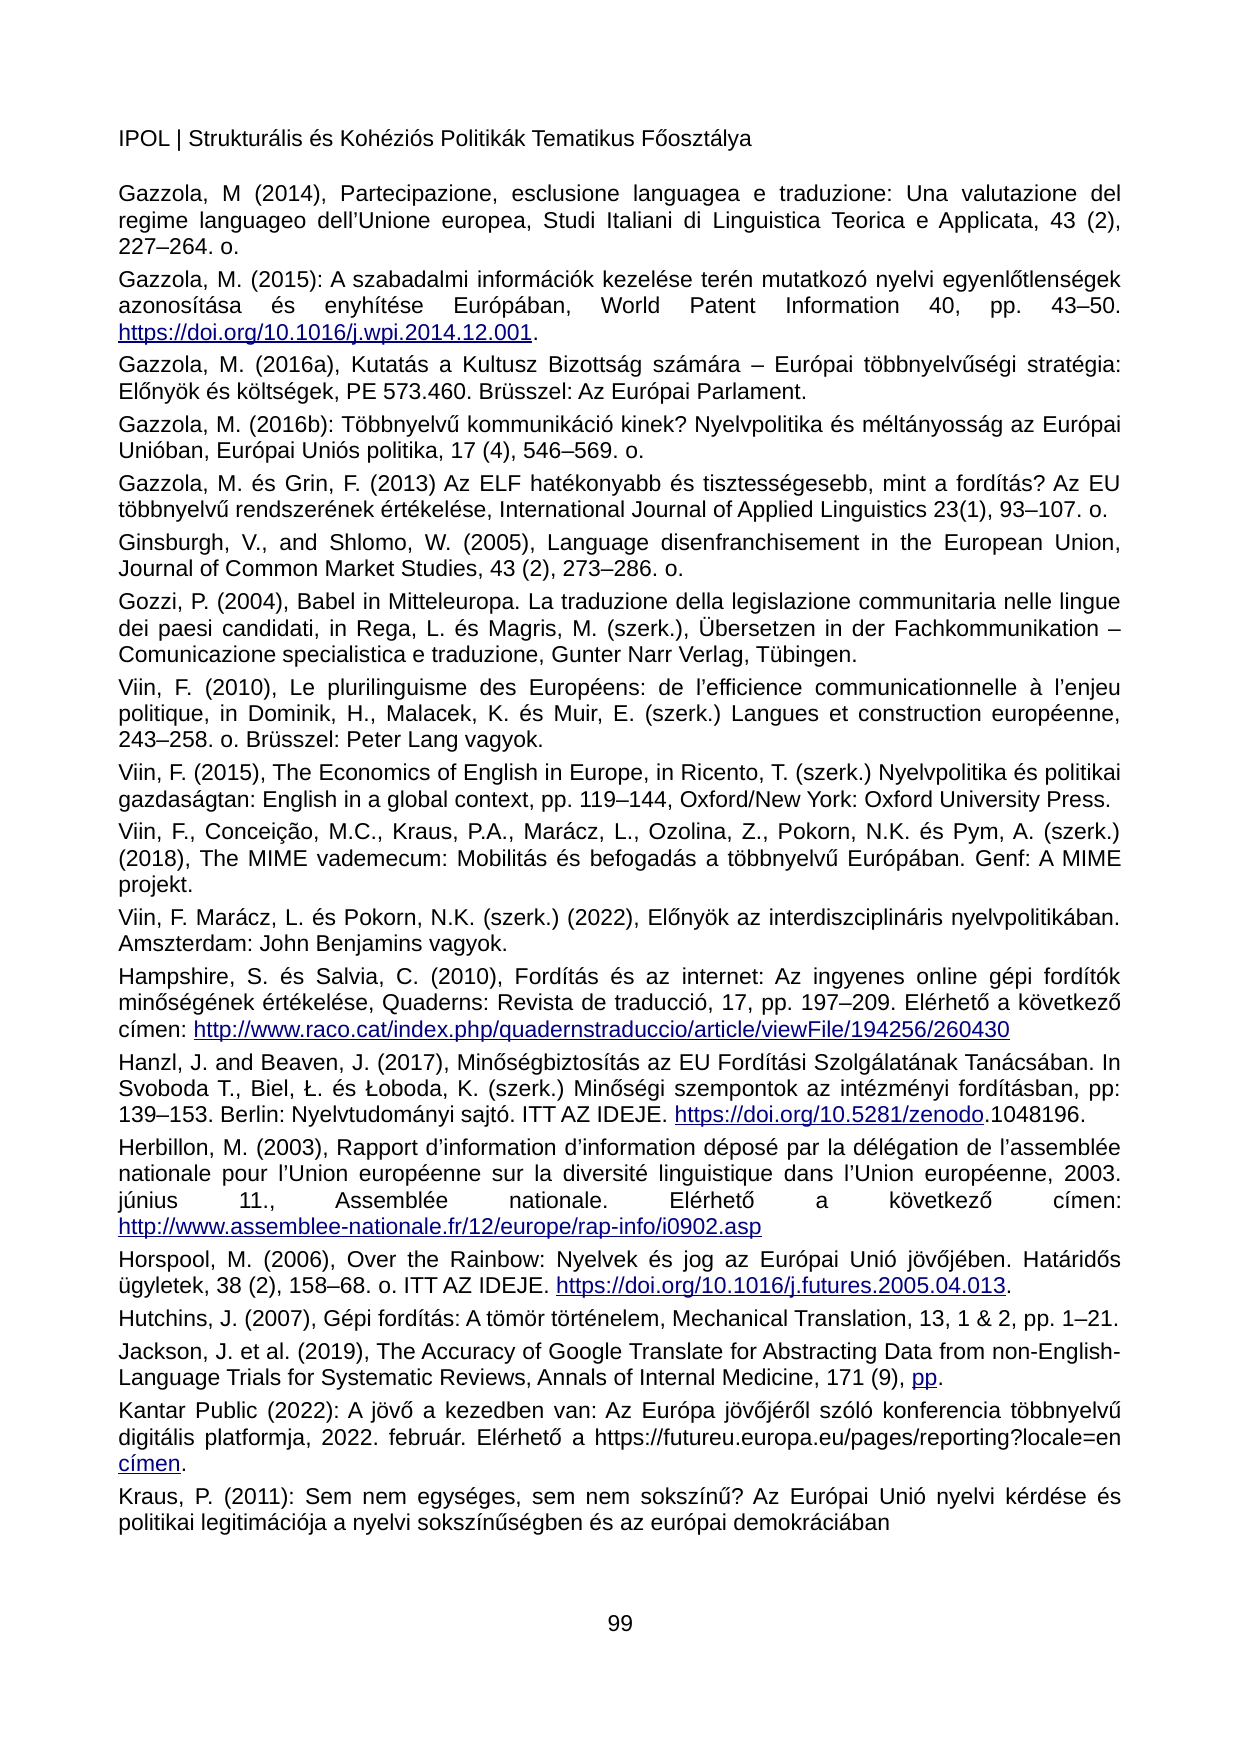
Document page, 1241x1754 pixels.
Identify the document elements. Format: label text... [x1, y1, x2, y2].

text Hampshire, S. és Salvia, C. (2010), Fordítás és az internet: Az ingyenes online gépi fordítók minőségének értékelése, Quaderns: Revista de traducció, 17, pp. 197–209. Elérhető a következő címen: http://www.raco.cat/index.php/quadernstraduccio/article/viewFile/194256/260430 [118, 963, 1122, 1042]
text Jackson, J. et al. (2019), The Accuracy of Google Translate for Abstracting Data from non-English- Language Trials for Systematic Reviews, Annals of Internal Medicine, 171 (9), pp. [118, 1338, 1122, 1391]
text Ginsburgh, V., and Shlomo, W. (2005), Language disenfranchisement in the European Union, Journal of Common Market Studies, 43 (2), 273–286. o. [118, 529, 1122, 582]
text Kantar Public (2022): A jövő a kezedben van: Az Európa jövőjéről szóló konferencia többnyelvű digitális platformja, 2022. február. Elérhető a https://futureu.europa.eu/pages/reporting?locale=en címen. [118, 1397, 1122, 1476]
text Gazzola, M. (2015): A szabadalmi információk kezelése terén mutatkozó nyelvi egyenlőtlenségek azonosítása és enyhítése Európában, World Patent Information 40, pp. 43–50. https://doi.org/10.1016/j.wpi.2014.12.001. [118, 266, 1122, 345]
text Viin, F., Conceição, M.C., Kraus, P.A., Marácz, L., Ozolina, Z., Pokorn, N.K. és Pym, A. (szerk.) (2018), The MIME vademecum: Mobilitás és befogadás a többnyelvű Európában. Genf: A MIME projekt. [118, 818, 1122, 897]
text Gazzola, M (2014), Partecipazione, esclusione languagea e traduzione: Una valutazione del regime languageo dell’Unione europea, Studi Italiani di Linguistica Teorica e Applicata, 43 (2), 227–264. o. [118, 180, 1122, 259]
text Hanzl, J. and Beaven, J. (2017), Minőségbiztosítás az EU Fordítási Szolgálatának Tanácsában. In Svoboda T., Biel, Ł. és Łoboda, K. (szerk.) Minőségi szempontok az intézményi fordításban, pp: 139–153. Berlin: Nyelvtudományi sajtó. ITT AZ IDEJE. https://doi.org/10.5281/zenodo.1048196. [118, 1048, 1122, 1128]
text Gazzola, M. és Grin, F. (2013) Az ELF hatékonyabb és tisztességesebb, mint a fordítás? Az EU többnyelvű rendszerének értékelése, International Journal of Applied Linguistics 23(1), 93–107. o. [118, 470, 1122, 522]
text Viin, F. (2015), The Economics of English in Europe, in Ricento, T. (szerk.) Nyelvpolitika és politikai gazdaságtan: English in a global context, pp. 119–144, Oxford/New York: Oxford University Press. [118, 759, 1122, 812]
text Gazzola, M. (2016b): Többnyelvű kommunikáció kinek? Nyelvpolitika és méltányosság az Európai Unióban, Európai Uniós politika, 17 (4), 546–569. o. [118, 411, 1122, 463]
text Viin, F. Marácz, L. és Pokorn, N.K. (szerk.) (2022), Előnyök az interdiszciplináris nyelvpolitikában. Amszterdam: John Benjamins vagyok. [118, 904, 1122, 957]
text Viin, F. (2010), Le plurilinguisme des Européens: de l’efficience communicationnelle à l’enjeu politique, in Dominik, H., Malacek, K. és Muir, E. (szerk.) Langues et construction européenne, 243–258. o. Brüsszel: Peter Lang vagyok. [118, 674, 1122, 753]
text Hutchins, J. (2007), Gépi fordítás: A tömör történelem, Mechanical Translation, 13, 1 & 2, pp. 1–21. [118, 1305, 1122, 1331]
text Gazzola, M. (2016a), Kutatás a Kultusz Bizottság számára – Európai többnyelvűségi stratégia: Előnyök és költségek, PE 573.460. Brüsszel: Az Európai Parlament. [118, 351, 1122, 404]
text Horspool, M. (2006), Over the Rainbow: Nyelvek és jog az Európai Unió jövőjében. Határidős ügyletek, 38 (2), 158–68. o. ITT AZ IDEJE. https://doi.org/10.1016/j.futures.2005.04.013. [118, 1246, 1122, 1299]
text Kraus, P. (2011): Sem nem egységes, sem nem sokszínű? Az Európai Unió nyelvi kérdése és politikai legitimációja a nyelvi sokszínűségben és az európai demokráciában [118, 1483, 1122, 1535]
text Herbillon, M. (2003), Rapport d’information d’information déposé par la délégation de l’assemblée nationale pour l’Union européenne sur la diversité linguistique dans l’Union européenne, 2003. június 11., Assemblée nationale. Elérhető a következő címen: http://www.assemblee-nationale.fr/12/europe/rap-info/i0902.asp [118, 1134, 1122, 1239]
text Gozzi, P. (2004), Babel in Mitteleuropa. La traduzione della legislazione communitaria nelle lingue dei paesi candidati, in Rega, L. és Magris, M. (szerk.), Übersetzen in der Fachkommunikation – Comunicazione specialistica e traduzione, Gunter Narr Verlag, Tübingen. [118, 588, 1122, 667]
